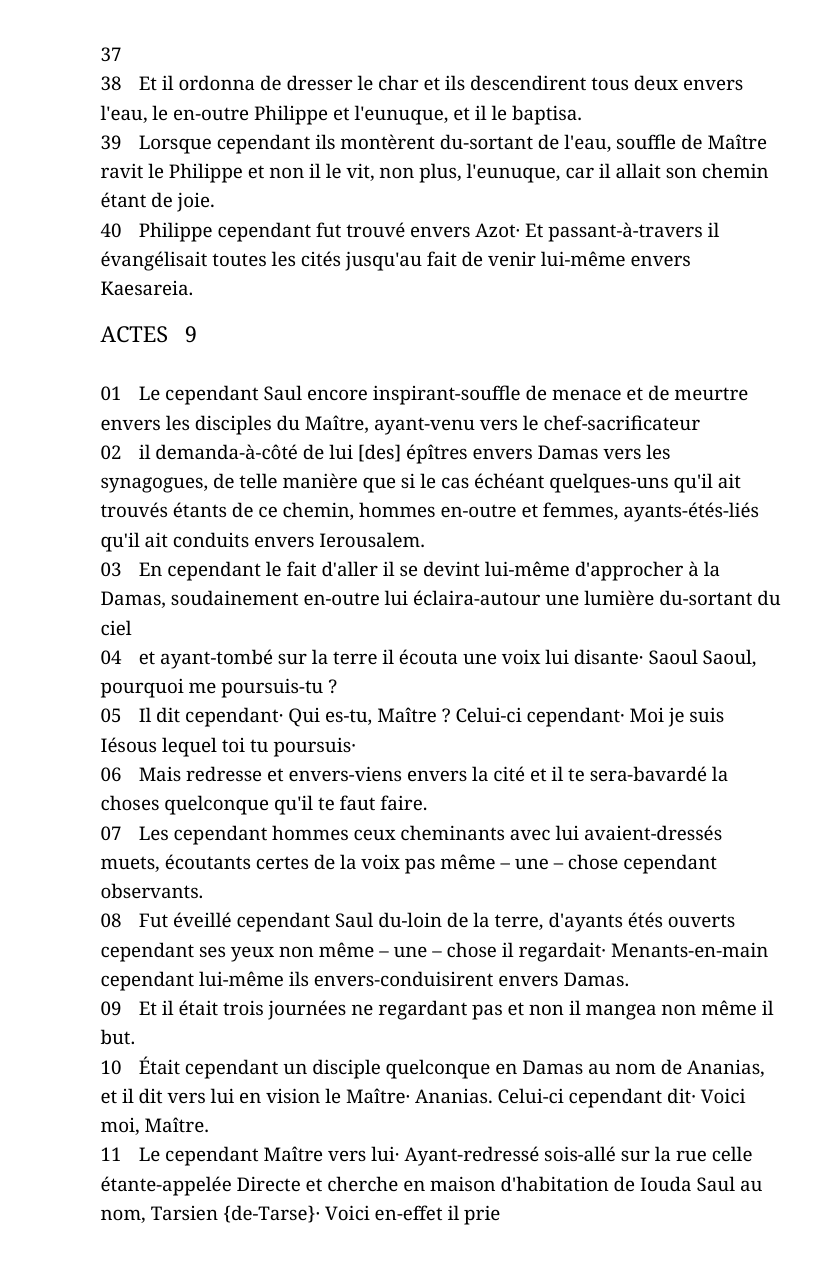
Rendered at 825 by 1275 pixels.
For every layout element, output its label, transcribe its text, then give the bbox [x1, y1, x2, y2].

text 37 38 Et il ordonna de dresser le char et ils descendirent tous deux envers l'eau, le en-outre Philippe et l'eunuque, et il le baptisa. 39 Lorsque cependant ils montèrent du-sortant de l'eau, souffle de Maître ravit le Philippe et non il le vit, non plus, l'eunuque, car il allait son chemin étant de joie. 40 Philippe cependant fut trouvé envers Azot· Et passant-à-travers il évangélisait toutes les cités jusqu'au fait de venir lui-même envers Kaesareia. [100, 41, 784, 301]
text 01 Le cependant Saul encore inspirant-souffle de menace et de meurtre envers les disciples du Maître, ayant-venu vers le chef-sacrificateur 02 il demanda-à-côté de lui [des] épîtres envers Damas vers les synagogues, de telle manière que si le cas échéant quelques-uns qu'il ait trouvés étants de ce chemin, hommes en-outre et femmes, ayants-étés-liés qu'il ait conduits envers Ierousalem. 03 En cependant le fait d'aller il se devint lui-même d'approcher à la Damas, soudainement en-outre lui éclaira-autour une lumière du-sortant du ciel 04 et ayant-tombé sur la terre il écouta une voix lui disante· Saoul Saoul, pourquoi me poursuis-tu ? 05 Il dit cependant· Qui es-tu, Maître ? Celui-ci cependant· Moi je suis Iésous lequel toi tu poursuis· 06 Mais redresse et envers-viens envers la cité et il te sera-bavardé la choses quelconque qu'il te faut faire. 07 Les cependant hommes ceux cheminants avec lui avaient-dressés muets, écoutants certes de la voix pas même – une – chose cependant observants. 08 Fut éveillé cependant Saul du-loin de la terre, d'ayants étés ouverts cependant ses yeux non même – une – chose il regardait· Menants-en-main cependant lui-même ils envers-conduisirent envers Damas. 09 Et il était trois journées ne regardant pas et non il mangea non même il but. 10 Était cependant un disciple quelconque en Damas au nom de Ananias, et il dit vers lui en vision le Maître· Ananias. Celui-ci cependant dit· Voici moi, Maître. 11 Le cependant Maître vers lui· Ayant-redressé sois-allé sur la rue celle étante-appelée Directe et cherche en maison d'habitation de Iouda Saul au nom, Tarsien {de-Tarse}· Voici en-effet il prie [100, 353, 784, 1226]
text ACTES 9 [100, 319, 784, 349]
